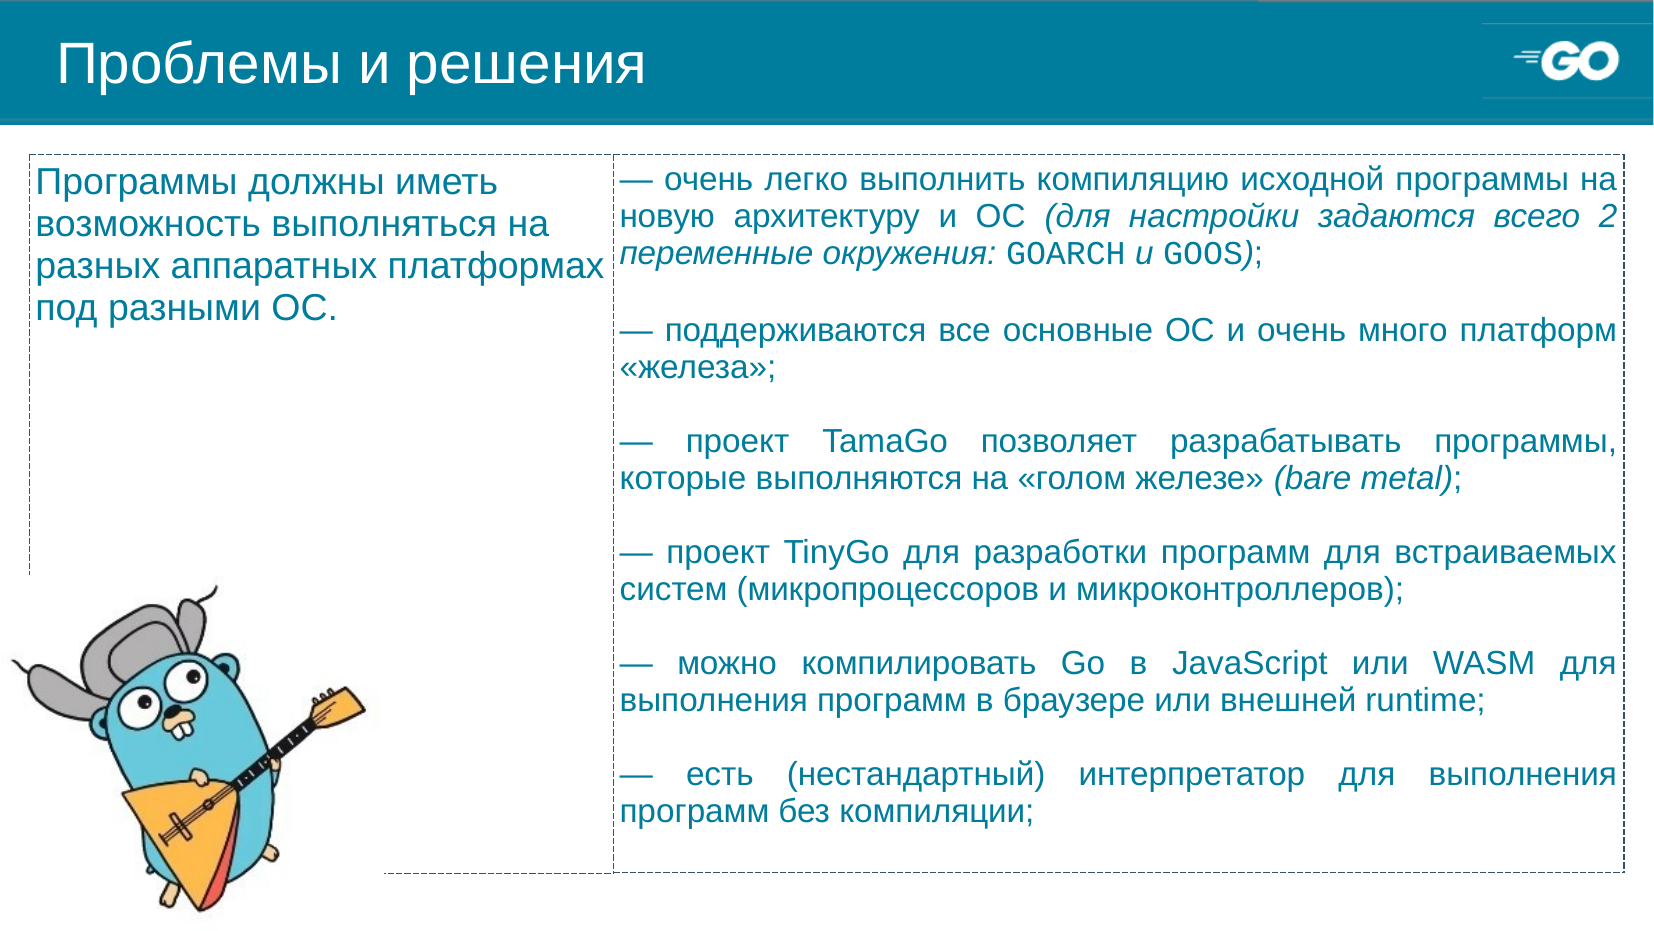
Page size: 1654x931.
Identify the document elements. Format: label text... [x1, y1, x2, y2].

picture [1, 575, 384, 931]
table_header — очень легко выполнить компиляцию исходной программы на новую архитектуру и ОС (для настройки задаются всего 2 переменные окружения: GOARCH и GOOS); — поддерживаются все основные ОС и очень много платформ «железа»; — проект TamaGo позволяет разрабатывать программы, которые выполняются на «голом железе» (bare metal); — проект TinyGo для разработки программ для встраиваемых систем (микропроцессоров и микроконтроллеров); — можно компилировать Go в JavaScript или WASM для выполнения программ в браузере или внешней runtime; — есть (нестандартный) интерпретатор для выполнения программ без компиляции; [614, 155, 1624, 873]
picture [1542, 41, 1619, 81]
table_header Программы должны иметь возможность выполняться на разных аппаратных платформах под разными ОС. [30, 155, 614, 873]
text_box Проблемы и решения [41, 23, 1495, 104]
